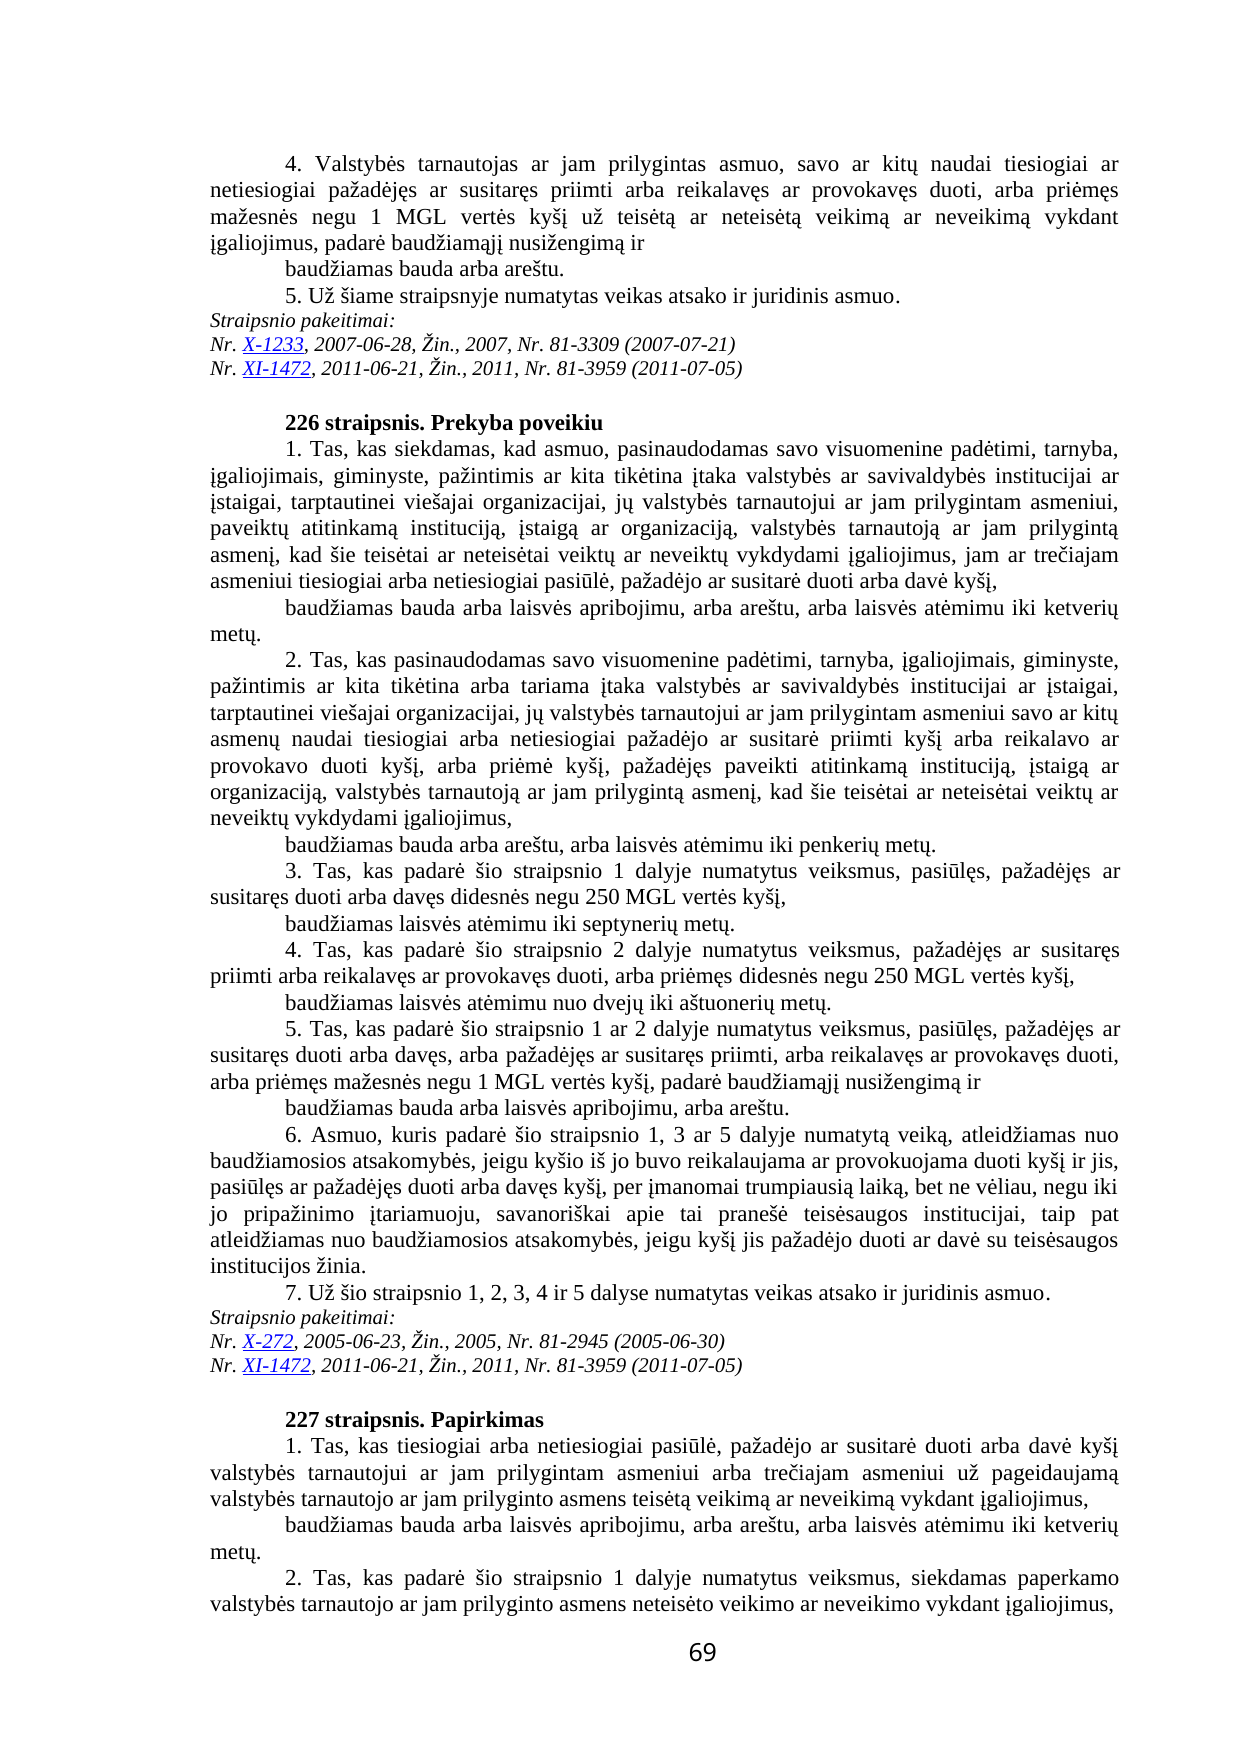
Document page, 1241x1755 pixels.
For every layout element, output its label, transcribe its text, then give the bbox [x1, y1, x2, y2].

text 2. Tas, kas padarė šio straipsnio 1 dalyje numatytus veiksmus, siekdamas paperkamo valstybės tarnautojo ar jam prilyginto asmens neteisėto veikimo ar neveikimo vykdant įgaliojimus, [210, 1564, 1120, 1617]
text 6. Asmuo, kuris padarė šio straipsnio 1, 3 ar 5 dalyje numatytą veiką, atleidžiamas nuo baudžiamosios atsakomybės, jeigu kyšio iš jo buvo reikalaujama ar provokuojama duoti kyšį ir jis, pasiūlęs ar pažadėjęs duoti arba davęs kyšį, per įmanomai trumpiausią laiką, bet ne vėliau, negu iki jo pripažinimo įtariamuoju, savanoriškai apie tai pranešė teisėsaugos institucijai, taip pat atleidžiamas nuo baudžiamosios atsakomybės, jeigu kyšį jis pažadėjo duoti ar davė su teisėsaugos institucijos žinia. [210, 1121, 1120, 1279]
text Nr. X-272, 2005-06-23, Žin., 2005, Nr. 81-2945 (2005-06-30) [210, 1329, 1120, 1353]
text 3. Tas, kas padarė šio straipsnio 1 dalyje numatytus veiksmus, pasiūlęs, pažadėjęs ar susitaręs duoti arba davęs didesnės negu 250 MGL vertės kyšį, [210, 857, 1120, 910]
text baudžiamas bauda arba laisvės apribojimu, arba areštu. [210, 1094, 1120, 1121]
text baudžiamas bauda arba laisvės apribojimu, arba areštu, arba laisvės atėmimu iki ketverių metų. [210, 1511, 1120, 1564]
text 227 straipsnis. Papirkimas [210, 1406, 1120, 1432]
text 5. Už šiame straipsnyje numatytas veikas atsako ir juridinis asmuo. [210, 282, 1120, 308]
text baudžiamas bauda arba areštu. [210, 255, 1120, 282]
text Nr. X-1233, 2007-06-28, Žin., 2007, Nr. 81-3309 (2007-07-21) [210, 332, 1120, 356]
text 1. Tas, kas siekdamas, kad asmuo, pasinaudodamas savo visuomenine padėtimi, tarnyba, įgaliojimais, giminyste, pažintimis ar kita tikėtina įtaka valstybės ar savivaldybės institucijai ar įstaigai, tarptautinei viešajai organizacijai, jų valstybės tarnautojui ar jam prilygintam asmeniui, paveiktų atitinkamą instituciją, įstaigą ar organizaciją, valstybės tarnautoją ar jam prilygintą asmenį, kad šie teisėtai ar neteisėtai veiktų ar neveiktų vykdydami įgaliojimus, jam ar trečiajam asmeniui tiesiogiai arba netiesiogiai pasiūlė, pažadėjo ar susitarė duoti arba davė kyšį, [210, 435, 1120, 593]
text baudžiamas laisvės atėmimu iki septynerių metų. [210, 910, 1120, 936]
text 4. Valstybės tarnautojas ar jam prilygintas asmuo, savo ar kitų naudai tiesiogiai ar netiesiogiai pažadėjęs ar susitaręs priimti arba reikalavęs ar provokavęs duoti, arba priėmęs mažesnės negu 1 MGL vertės kyšį už teisėtą ar neteisėtą veikimą ar neveikimą vykdant įgaliojimus, padarė baudžiamąjį nusižengimą ir [210, 150, 1120, 255]
text Straipsnio pakeitimai: [210, 308, 1120, 332]
text baudžiamas bauda arba laisvės apribojimu, arba areštu, arba laisvės atėmimu iki ketverių metų. [210, 593, 1120, 646]
text 226 straipsnis. Prekyba poveikiu [210, 409, 1120, 435]
text 7. Už šio straipsnio 1, 2, 3, 4 ir 5 dalyse numatytas veikas atsako ir juridinis asmuo. [210, 1279, 1120, 1305]
text Straipsnio pakeitimai: [210, 1305, 1120, 1329]
text 1. Tas, kas tiesiogiai arba netiesiogiai pasiūlė, pažadėjo ar susitarė duoti arba davė kyšį valstybės tarnautojui ar jam prilygintam asmeniui arba trečiajam asmeniui už pageidaujamą valstybės tarnautojo ar jam prilyginto asmens teisėtą veikimą ar neveikimą vykdant įgaliojimus, [210, 1432, 1120, 1511]
text Nr. XI-1472, 2011-06-21, Žin., 2011, Nr. 81-3959 (2011-07-05) [210, 356, 1120, 380]
text Nr. XI-1472, 2011-06-21, Žin., 2011, Nr. 81-3959 (2011-07-05) [210, 1353, 1120, 1377]
text 4. Tas, kas padarė šio straipsnio 2 dalyje numatytus veiksmus, pažadėjęs ar susitaręs priimti arba reikalavęs ar provokavęs duoti, arba priėmęs didesnės negu 250 MGL vertės kyšį, [210, 936, 1120, 989]
text 2. Tas, kas pasinaudodamas savo visuomenine padėtimi, tarnyba, įgaliojimais, giminyste, pažintimis ar kita tikėtina arba tariama įtaka valstybės ar savivaldybės institucijai ar įstaigai, tarptautinei viešajai organizacijai, jų valstybės tarnautojui ar jam prilygintam asmeniui savo ar kitų asmenų naudai tiesiogiai arba netiesiogiai pažadėjo ar susitarė priimti kyšį arba reikalavo ar provokavo duoti kyšį, arba priėmė kyšį, pažadėjęs paveikti atitinkamą instituciją, įstaigą ar organizaciją, valstybės tarnautoją ar jam prilygintą asmenį, kad šie teisėtai ar neteisėtai veiktų ar neveiktų vykdydami įgaliojimus, [210, 646, 1120, 831]
text 5. Tas, kas padarė šio straipsnio 1 ar 2 dalyje numatytus veiksmus, pasiūlęs, pažadėjęs ar susitaręs duoti arba davęs, arba pažadėjęs ar susitaręs priimti, arba reikalavęs ar provokavęs duoti, arba priėmęs mažesnės negu 1 MGL vertės kyšį, padarė baudžiamąjį nusižengimą ir [210, 1015, 1120, 1094]
text baudžiamas laisvės atėmimu nuo dvejų iki aštuonerių metų. [210, 989, 1120, 1015]
text baudžiamas bauda arba areštu, arba laisvės atėmimu iki penkerių metų. [210, 831, 1120, 857]
